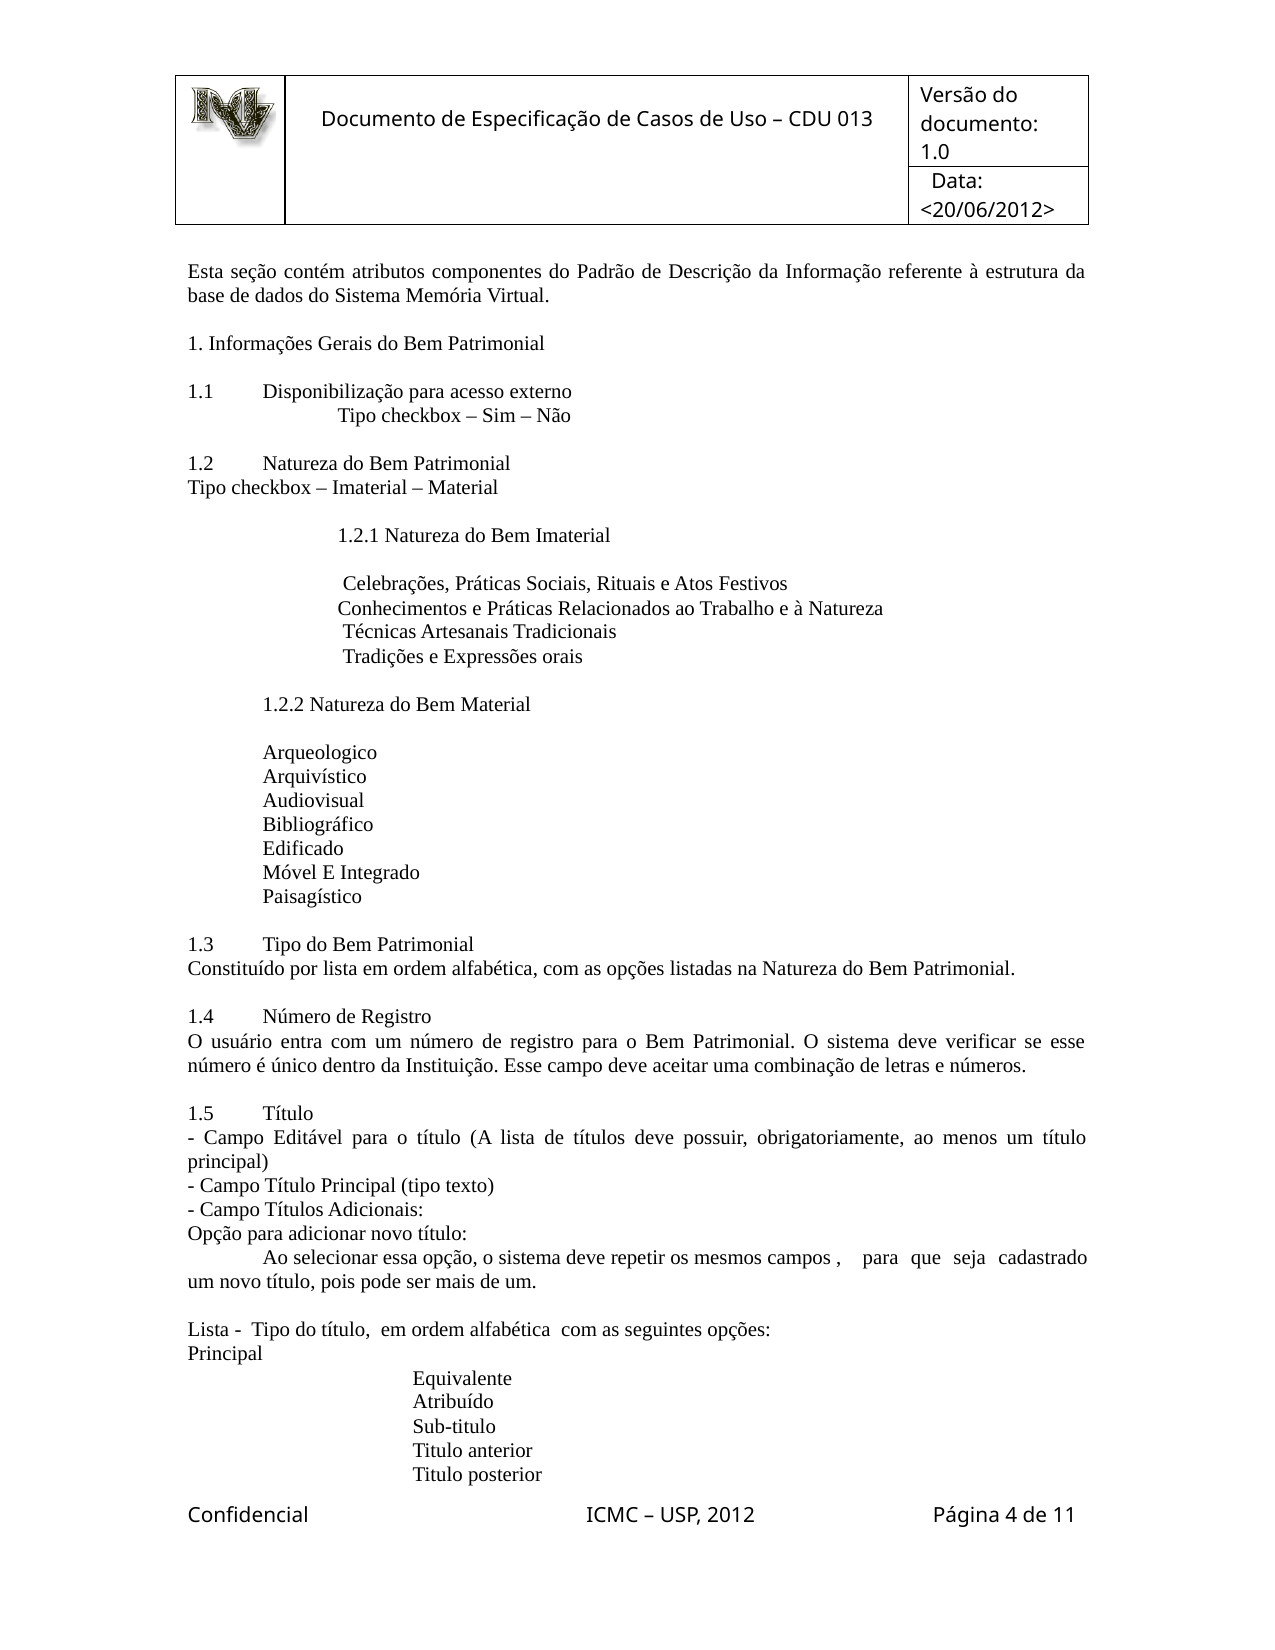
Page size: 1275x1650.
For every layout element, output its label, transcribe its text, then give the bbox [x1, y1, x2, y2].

text Ao selecionar essa opção, o sistema deve repetir os mesmos campos , para que seja cadastrado um novo título, pois pode ser mais de um. [187, 1245, 1087, 1293]
text 1.1 Disponibilização para acesso externo [187, 379, 1087, 403]
text Sub-titulo [187, 1413, 1087, 1438]
text - Campo Título Principal (tipo texto) [187, 1173, 1087, 1197]
text Principal [187, 1341, 1087, 1365]
text Edificado [187, 836, 1087, 860]
text Esta seção contém atributos componentes do Padrão de Descrição da Informação referente à estrutura da base de dados do Sistema Memória Virtual. [187, 258, 1087, 307]
text Bibliográfico [187, 812, 1087, 836]
text Arquivístico [187, 764, 1087, 788]
text Móvel E Integrado [187, 860, 1087, 884]
text 1. Informações Gerais do Bem Patrimonial [187, 331, 1087, 355]
text Constituído por lista em ordem alfabética, com as opções listadas na Natureza do Bem Patrimonial. [187, 956, 1087, 980]
text - Campo Títulos Adicionais: [187, 1197, 1087, 1221]
text Tipo checkbox – Sim – Não [187, 403, 1087, 427]
text Tradições e Expressões orais [187, 643, 1087, 668]
text - Campo Editável para o título (A lista de títulos deve possuir, obrigatoriamente, ao menos um título principal) [187, 1125, 1087, 1173]
text 1.2 Natureza do Bem Patrimonial [187, 451, 1087, 475]
text Celebrações, Práticas Sociais, Rituais e Atos Festivos [187, 571, 1087, 595]
text 1.4 Número de Registro [187, 1004, 1087, 1028]
text 1.5 Título [187, 1101, 1087, 1125]
text 1.2.2 Natureza do Bem Material [187, 692, 1087, 716]
text O usuário entra com um número de registro para o Bem Patrimonial. O sistema deve verificar se esse número é único dentro da Instituição. Esse campo deve aceitar uma combinação de letras e números. [187, 1028, 1087, 1077]
text Audiovisual [187, 788, 1087, 812]
text Equivalente [187, 1365, 1087, 1389]
text Conhecimentos e Práticas Relacionados ao Trabalho e à Natureza [187, 595, 1087, 619]
text Titulo posterior [187, 1462, 1087, 1486]
text Opção para adicionar novo título: [187, 1221, 1087, 1245]
text Paisagístico [187, 884, 1087, 908]
text Titulo anterior [187, 1438, 1087, 1462]
text Arqueologico [187, 740, 1087, 764]
text Tipo checkbox – Imaterial – Material [187, 475, 1087, 499]
text 1.3 Tipo do Bem Patrimonial [187, 932, 1087, 956]
text 1.2.1 Natureza do Bem Imaterial [187, 523, 1087, 547]
text Atribuído [187, 1389, 1087, 1413]
text Técnicas Artesanais Tradicionais [187, 619, 1087, 643]
text Lista - Tipo do título, em ordem alfabética com as seguintes opções: [187, 1317, 1087, 1341]
